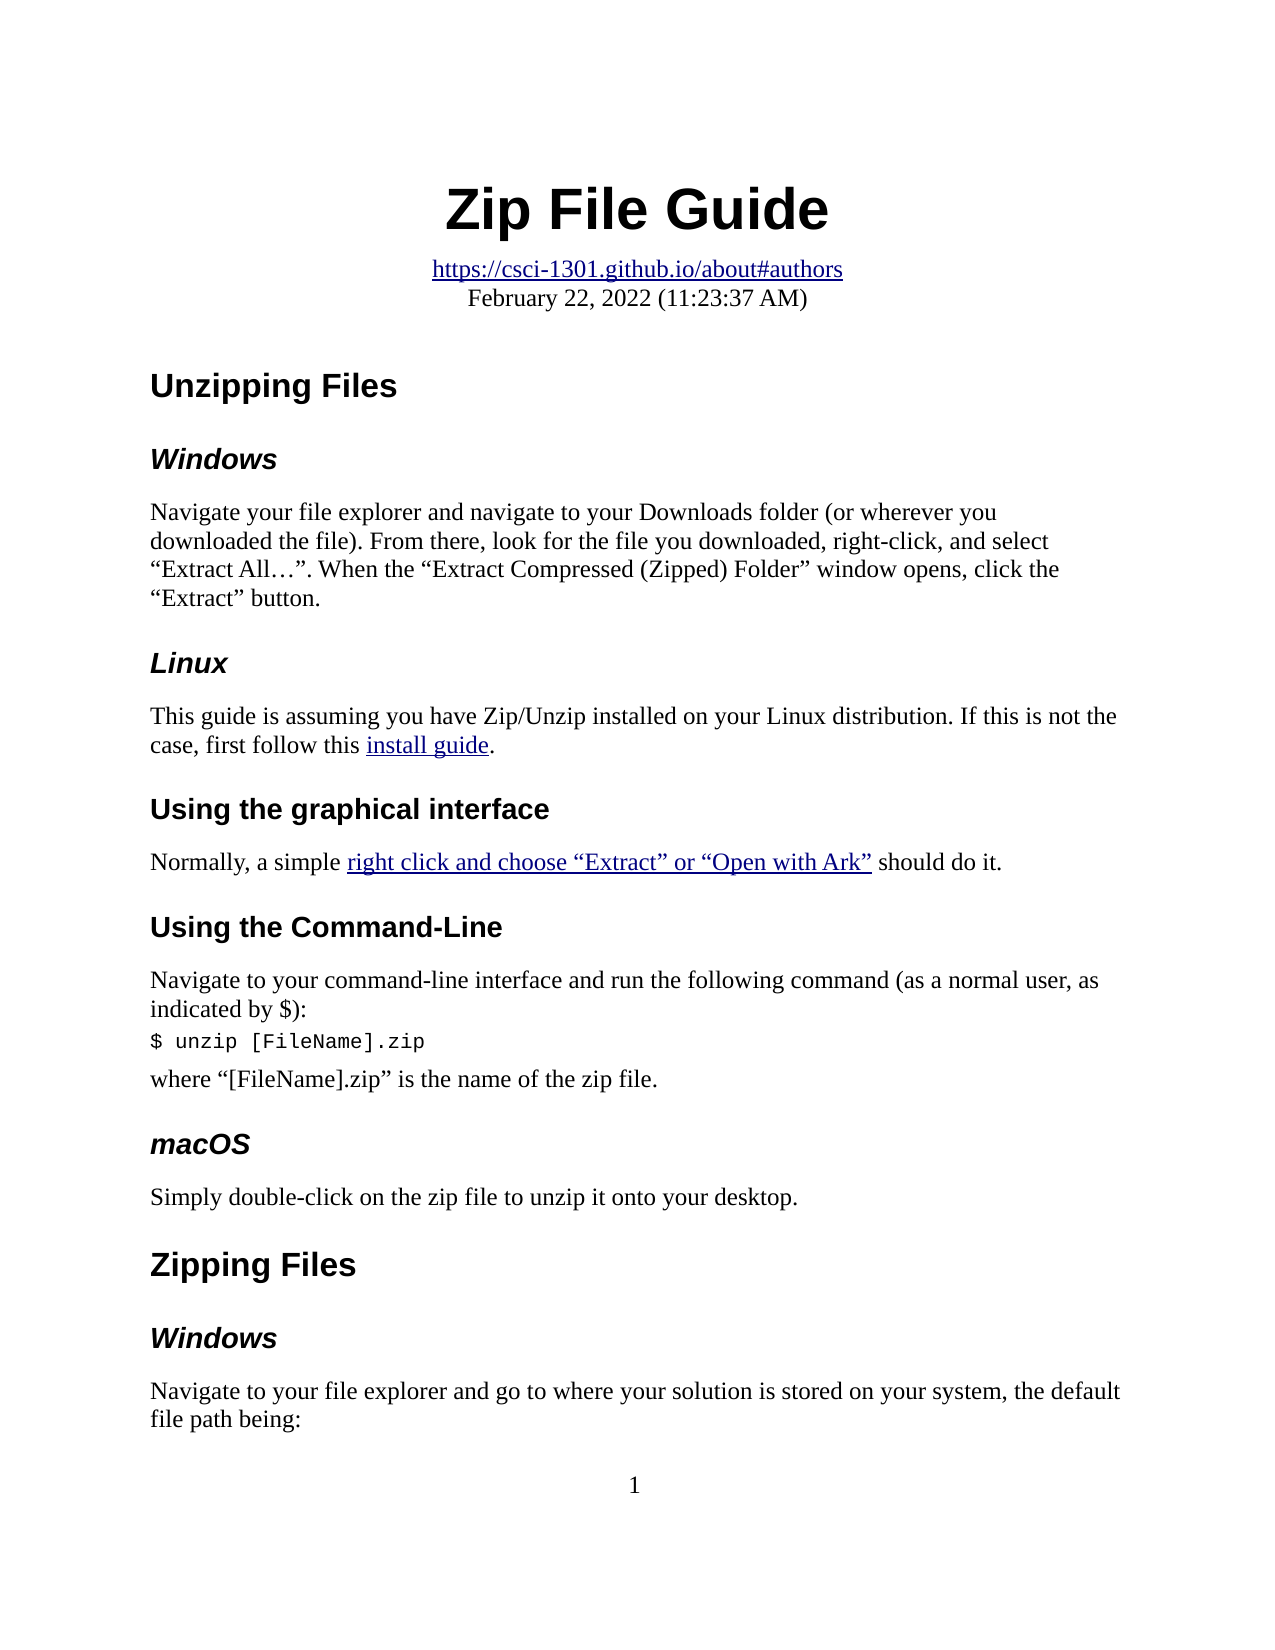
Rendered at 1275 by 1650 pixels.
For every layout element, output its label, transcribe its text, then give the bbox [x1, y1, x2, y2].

text where “[FileName].zip” is the name of the zip file. [150, 1064, 1125, 1093]
title Zip File Guide [150, 175, 1125, 242]
subtitle Zipping Files [150, 1244, 1125, 1283]
subtitle Linux [150, 646, 1125, 679]
text Navigate to your file explorer and go to where your solution is stored on your system, the default file path being: [150, 1376, 1125, 1433]
subtitle Windows [150, 1321, 1125, 1354]
text Navigate your file explorer and navigate to your Downloads folder (or wherever you downloaded the file). From there, look for the file you downloaded, right-click, and select “Extract All…”. When the “Extract Compressed (Zipped) Folder” window opens, click the “Extract” button. [150, 497, 1125, 612]
text February 22, 2022 (11:23:37 AM) [150, 283, 1125, 312]
text https://csci-1301.github.io/about#authors [150, 254, 1125, 283]
subtitle Unzipping Files [150, 366, 1125, 404]
subtitle Windows [150, 442, 1125, 476]
subtitle Using the Command-Line [150, 910, 1125, 944]
text Normally, a simple right click and choose “Extract” or “Open with Ark” should do it. [150, 847, 1125, 876]
subtitle macOS [150, 1127, 1125, 1160]
text $ unzip [FileName].zip [150, 1032, 1125, 1055]
text Navigate to your command-line interface and run the following command (as a normal user, as indicated by $): [150, 965, 1125, 1023]
text This guide is assuming you have Zip/Unzip installed on your Linux distribution. If this is not the case, first follow this install guide. [150, 701, 1125, 758]
text Simply double-click on the zip file to unzip it onto your desktop. [150, 1182, 1125, 1211]
subtitle Using the graphical interface [150, 792, 1125, 826]
